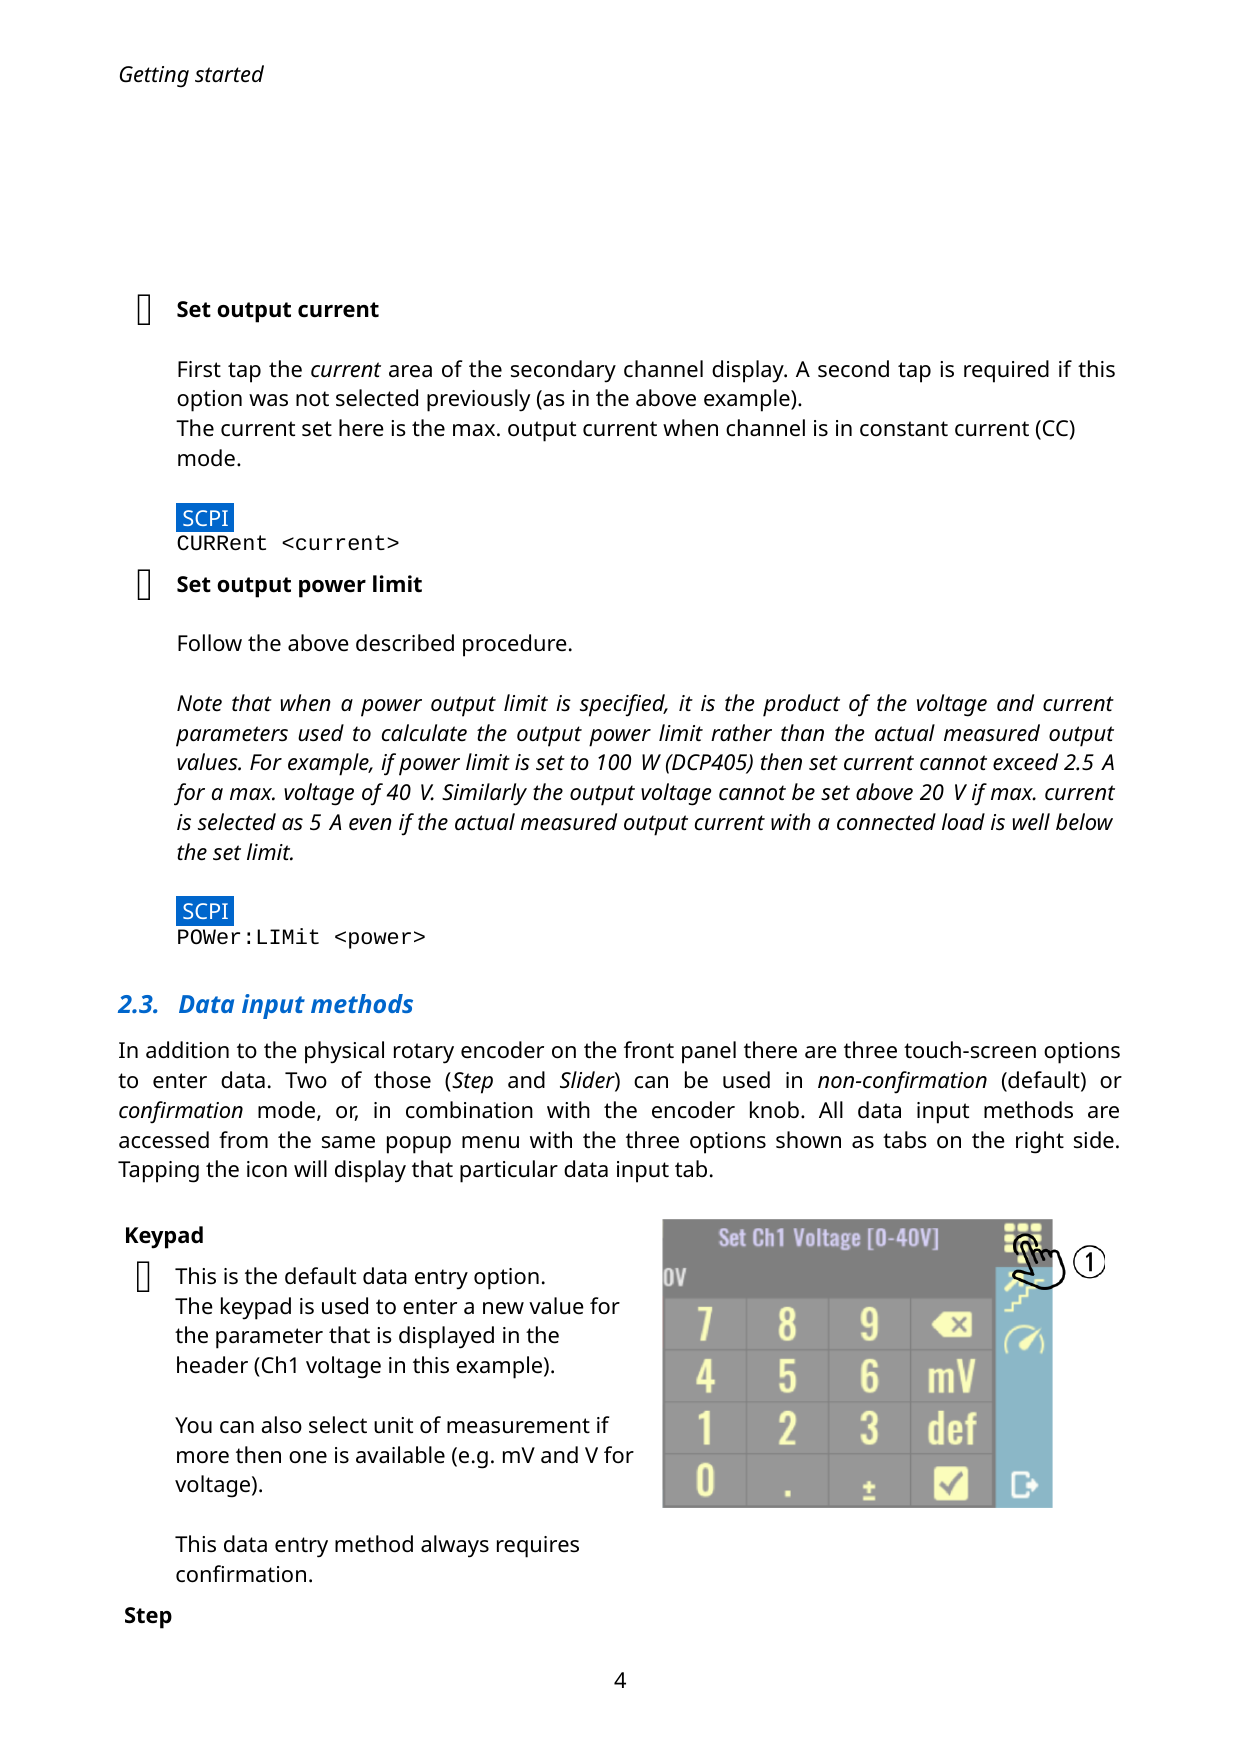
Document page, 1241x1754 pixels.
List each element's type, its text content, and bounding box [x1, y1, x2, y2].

subtitle Data input methods [118, 986, 1122, 1020]
picture [662, 1219, 1105, 1508]
table_cell  [118, 1255, 169, 1594]
table_cell This is the default data entry option. The keypad is used to enter a new value for the parameter that is displayed in the header (Ch1 voltage in this example). You can also select unit of measurement if more then one is available (e.g. mV and V for voltage). This data entry method always requires confirmation. [170, 1255, 644, 1594]
table_header Keypad [118, 1214, 644, 1255]
table_header [645, 1214, 1123, 1594]
table_cell Step [118, 1594, 644, 1636]
table_header Set output current First tap the current area of the secondary channel display. A second tap is required if this option was not selected previously (as in the above example). The current set here is the max. output current when channel is in constant current (CC) mode. SCPI CURRent <current> [171, 288, 1123, 563]
table_cell Set output power limit Follow the above described procedure. Note that when a power output limit is specified, it is the product of the voltage and current parameters used to calculate the output power limit rather than the actual measured output values. For example, if power limit is set to 100 W (DCP405) then set current cannot exceed 2.5 A for a max. voltage of 40 V. Similarly the output voltage cannot be set above 20 V if max. current is selected as 5 A even if the actual measured output current with a connected load is well below the set limit. SCPI POWer:LIMit <power> [171, 563, 1123, 957]
table_header  [118, 288, 171, 563]
table_cell  [118, 563, 171, 957]
text In addition to the physical rotary encoder on the front panel there are three touch-screen options to enter data. Two of those (Step and Slider) can be used in non-confirmation (default) or confirmation mode, or, in combination with the encoder knob. All data input methods are accessed from the same popup menu with the three options shown as tabs on the right side. Tapping the icon will display that particular data input tab. [118, 1035, 1122, 1184]
table_cell [645, 1594, 1123, 1636]
